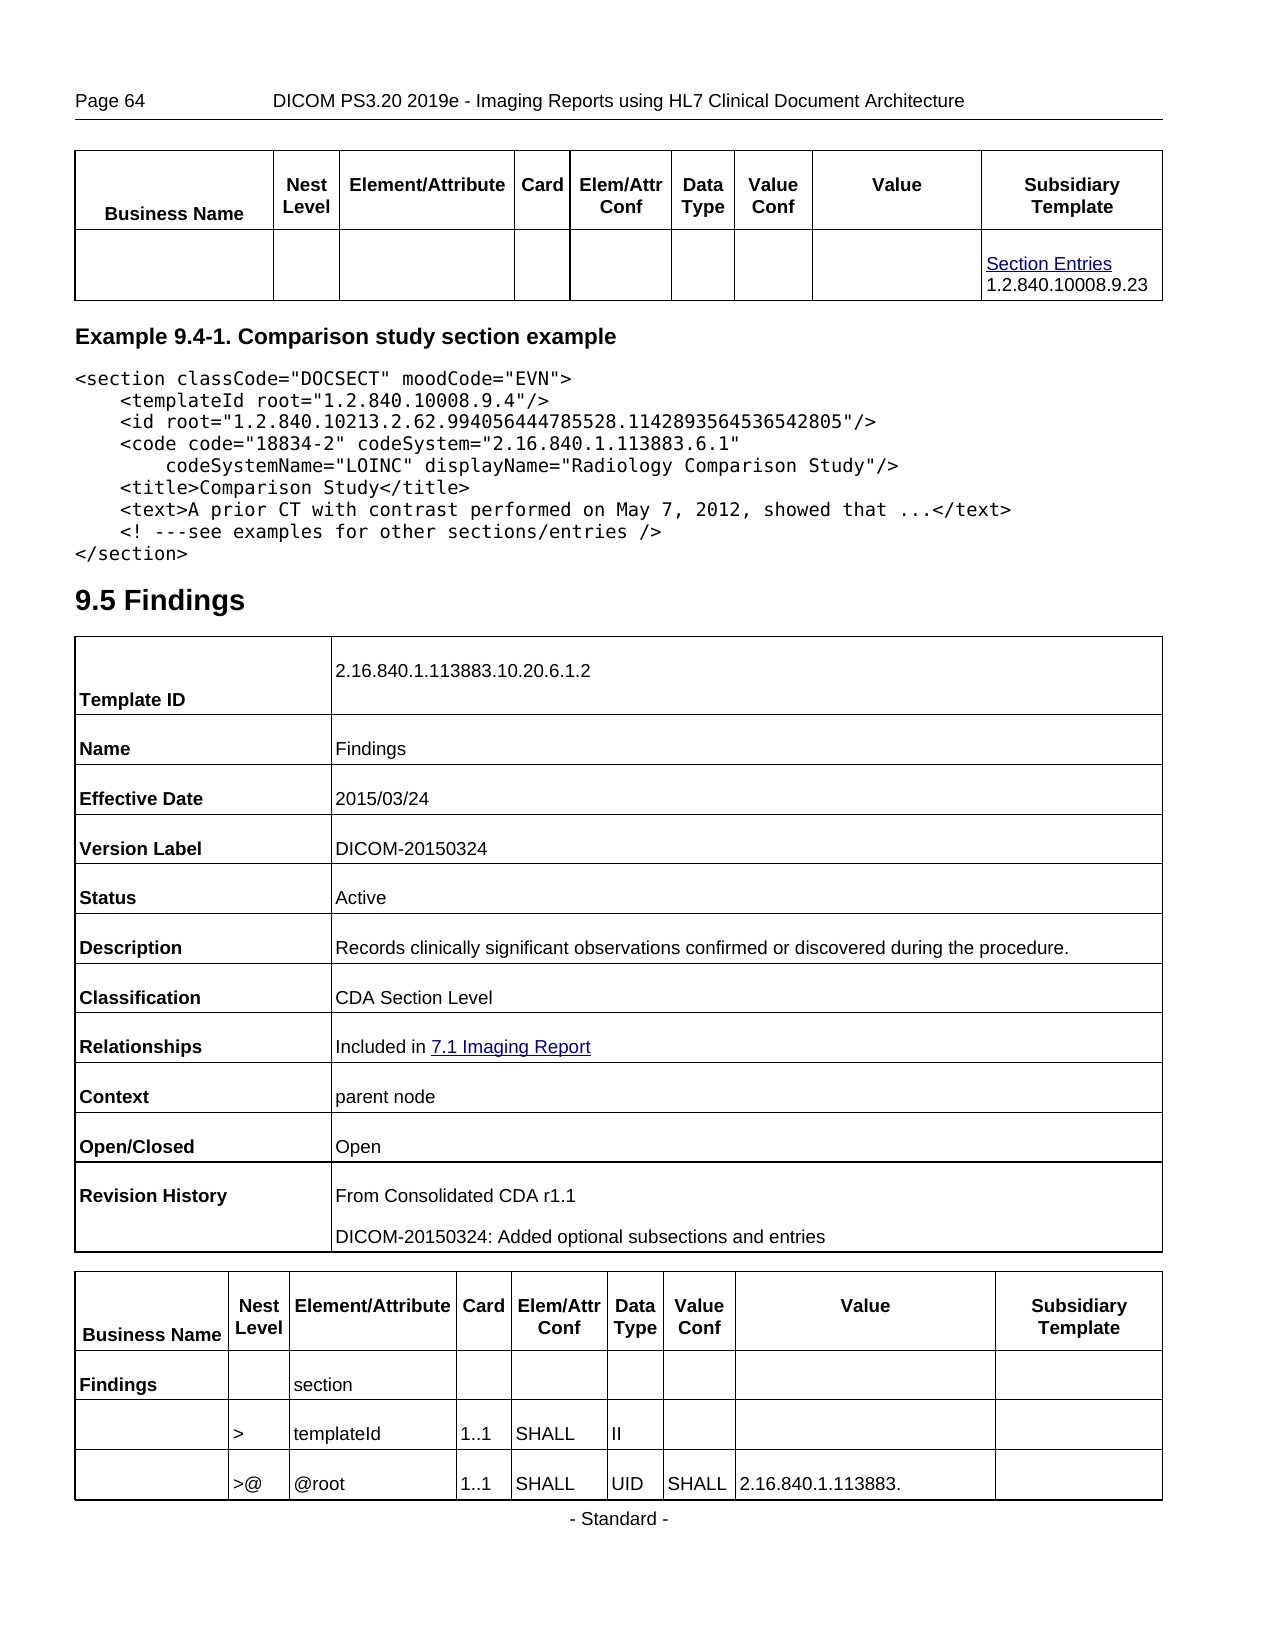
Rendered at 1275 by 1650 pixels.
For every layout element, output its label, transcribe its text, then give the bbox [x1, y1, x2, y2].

table_header Card [457, 1272, 511, 1349]
table_cell Name [76, 715, 331, 764]
table_header Data Type [672, 151, 734, 228]
table_cell Active [332, 864, 1162, 913]
table_cell Included in 7.1 Imaging Report [332, 1013, 1162, 1062]
table_cell [229, 1351, 289, 1399]
table_cell Effective Date [76, 765, 331, 813]
table_cell [996, 1450, 1162, 1499]
table_cell [76, 230, 273, 300]
table_cell >@ [229, 1450, 289, 1499]
table_cell [996, 1400, 1162, 1449]
table_cell Findings [332, 715, 1162, 764]
table_header Value Conf [735, 151, 812, 228]
table_cell template​Id [290, 1400, 456, 1449]
table_cell Version Label [76, 815, 331, 863]
table_cell [515, 230, 569, 300]
table_header Data Type [608, 1272, 663, 1349]
text Example 9.4-1. Comparison study section example [75, 323, 1162, 349]
table_cell II [608, 1400, 663, 1449]
table_cell [76, 1400, 228, 1449]
table_cell SHALL [664, 1450, 735, 1499]
table_header Elem/Attr Conf [512, 1272, 607, 1349]
table_header Business Name [76, 1272, 228, 1349]
table_header Card [515, 151, 569, 228]
table_cell Records clinically significant observations confirmed or discovered during the procedure. [332, 914, 1162, 963]
table_cell [996, 1351, 1162, 1399]
table_cell [608, 1351, 663, 1399]
table_cell DICOM-20150324 [332, 815, 1162, 863]
table_cell [736, 1400, 995, 1449]
table_cell UID [608, 1450, 663, 1499]
table_header Element/​Attribute [340, 151, 514, 228]
table_cell [512, 1351, 607, 1399]
table_header Value [813, 151, 981, 228]
table_cell [736, 1351, 995, 1399]
table_cell section [290, 1351, 456, 1399]
text 9.5 Findings [75, 583, 1162, 617]
table_cell [76, 1450, 228, 1499]
table_cell [457, 1351, 511, 1399]
table_header Elem/Attr Conf [571, 151, 671, 228]
table_cell From Consolidated CDA r1.1 DICOM-20150324: Added optional subsections and entries [332, 1163, 1162, 1251]
table_header Value [736, 1272, 995, 1349]
table_cell Open [332, 1113, 1162, 1161]
table_cell Open/Closed [76, 1113, 331, 1161]
table_cell 2.16.840.1.113883.​ [736, 1450, 995, 1499]
table_cell [274, 230, 339, 300]
table_cell Context [76, 1063, 331, 1112]
table_header Subsidiary Template [996, 1272, 1162, 1349]
table_cell SHALL [512, 1450, 607, 1499]
table_cell 1..1 [457, 1400, 511, 1449]
table_cell [571, 230, 671, 300]
table_header Element/​Attribute [290, 1272, 456, 1349]
table_cell Revision History [76, 1163, 331, 1251]
table_cell 2015/03/24 [332, 765, 1162, 813]
table_header Nest Level [274, 151, 339, 228]
table_cell [813, 230, 981, 300]
table_header 2.16.840.1.113883.​10.20.6.1.2 [332, 637, 1162, 714]
table_header Business Name [76, 151, 273, 228]
table_header Subsidiary Template [982, 151, 1162, 228]
table_cell Classification [76, 964, 331, 1012]
table_cell Status [76, 864, 331, 913]
table_cell [672, 230, 734, 300]
table_cell Section Entries 1.2.840.10008.9.23 [982, 230, 1162, 300]
table_cell [664, 1351, 735, 1399]
table_cell Findings [76, 1351, 228, 1399]
table_cell > [229, 1400, 289, 1449]
table_cell SHALL [512, 1400, 607, 1449]
table_header Value Conf [664, 1272, 735, 1349]
text <section classCode="DOCSECT" moodCode="EVN"> <templateId root="1.2.840.10008.9.4"/> <id root="1.2.840.10213.2.62.994056444785528.1142893564536542805"/> <code code="18834-2" codeSystem="2.16.840.1.113883.6.1" codeSystemName="LOINC" displayName="Radiology Comparison Study"/> <title>Comparison Study</title> <text>A prior CT with contrast performed on May 7, 2012, showed that ...</text> <! ---see examples for other sections/entries /> </section> [75, 368, 1162, 565]
table_cell [664, 1400, 735, 1449]
table_cell Description [76, 914, 331, 963]
table_cell [735, 230, 812, 300]
table_header Template ID [76, 637, 331, 714]
table_cell Relationships [76, 1013, 331, 1062]
table_cell [340, 230, 514, 300]
table_header Nest Level [229, 1272, 289, 1349]
table_cell 1..1 [457, 1450, 511, 1499]
table_cell CDA Section Level [332, 964, 1162, 1012]
table_cell parent node [332, 1063, 1162, 1112]
table_cell @root [290, 1450, 456, 1499]
